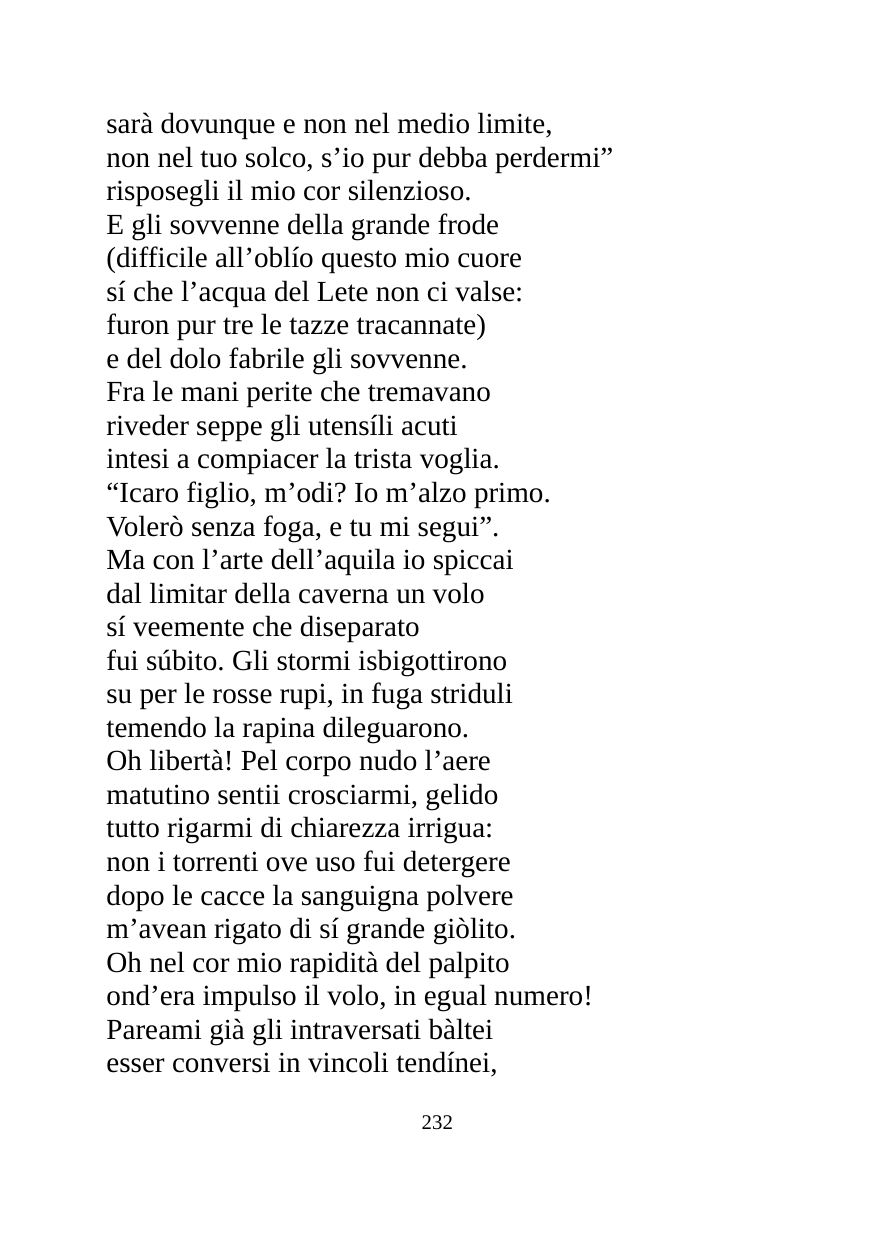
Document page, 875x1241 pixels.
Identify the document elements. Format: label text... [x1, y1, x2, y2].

text risposegli il mio cor silenzioso. [106, 173, 768, 207]
text m’avean rigato di sí grande giòlito. [106, 911, 768, 945]
text Volerò senza foga, e tu mi segui”. [106, 509, 768, 542]
text “Icaro figlio, m’odi? Io m’alzo primo. [106, 475, 768, 509]
text Oh libertà! Pel corpo nudo l’aere [106, 743, 768, 777]
text E gli sovvenne della grande frode [106, 207, 768, 240]
text ond’era impulso il volo, in egual numero! [106, 978, 768, 1012]
text dopo le cacce la sanguigna polvere [106, 878, 768, 911]
text temendo la rapina dileguarono. [106, 710, 768, 743]
text su per le rosse rupi, in fuga striduli [106, 676, 768, 710]
text fui súbito. Gli stormi isbigottirono [106, 643, 768, 676]
text Oh nel cor mio rapidità del palpito [106, 945, 768, 978]
text riveder seppe gli utensíli acuti [106, 408, 768, 442]
text (difficile all’oblío questo mio cuore [106, 240, 768, 274]
text sí che l’acqua del Lete non ci valse: [106, 274, 768, 307]
text intesi a compiacer la trista voglia. [106, 442, 768, 475]
text e del dolo fabrile gli sovvenne. [106, 341, 768, 374]
text Ma con l’arte dell’aquila io spiccai [106, 542, 768, 576]
text dal limitar della caverna un volo [106, 576, 768, 609]
text matutino sentii crosciarmi, gelido [106, 777, 768, 811]
text tutto rigarmi di chiarezza irrigua: [106, 811, 768, 844]
text Pareami già gli intraversati bàltei [106, 1012, 768, 1045]
text esser conversi in vincoli tendínei, [106, 1045, 768, 1079]
text Fra le mani perite che tremavano [106, 374, 768, 408]
text non i torrenti ove uso fui detergere [106, 844, 768, 878]
text furon pur tre le tazze tracannate) [106, 307, 768, 341]
text sí veemente che diseparato [106, 609, 768, 643]
text sarà dovunque e non nel medio limite, [106, 106, 768, 140]
text non nel tuo solco, s’io pur debba perdermi” [106, 140, 768, 173]
